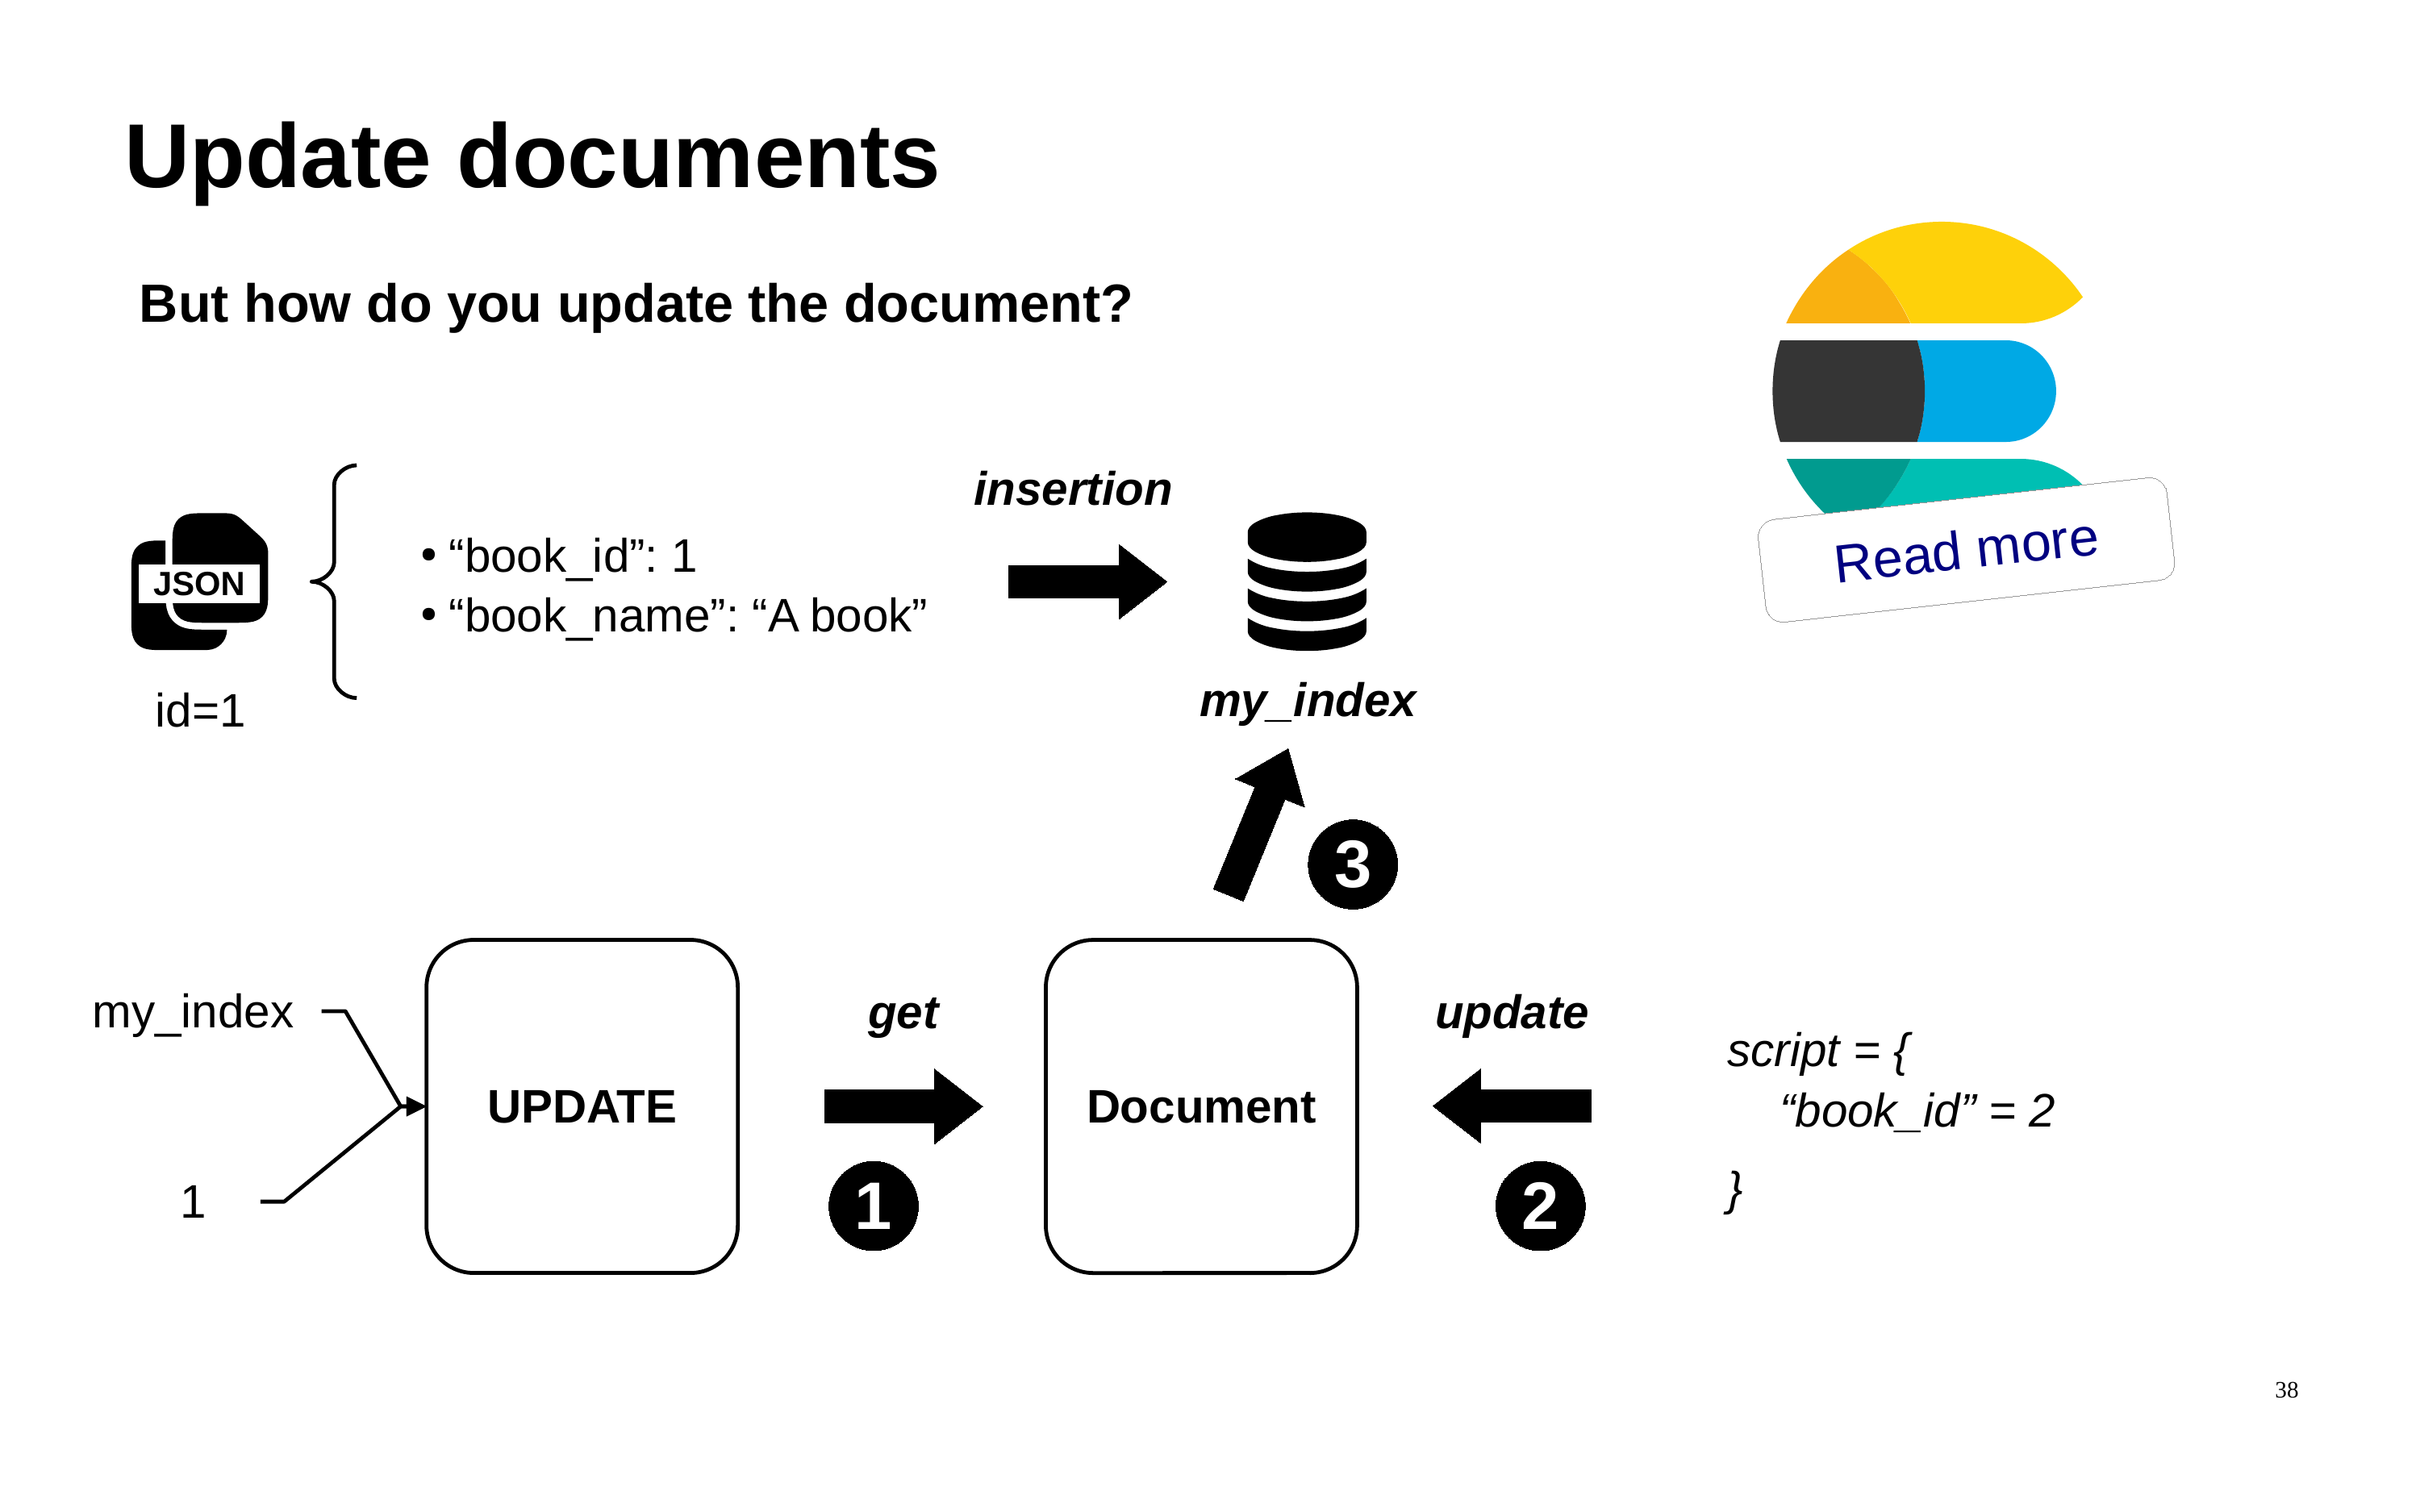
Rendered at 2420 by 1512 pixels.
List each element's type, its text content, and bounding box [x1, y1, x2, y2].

text_box 2 [1496, 1161, 1586, 1251]
text_box JSON [139, 564, 260, 603]
picture [117, 499, 282, 664]
text_box my_index [65, 978, 322, 1043]
picture [1239, 512, 1378, 644]
text_box [824, 1068, 983, 1144]
text_box insertion [928, 432, 1219, 536]
text_box 1 [828, 1161, 919, 1251]
text_box get [846, 956, 961, 1060]
text_box script = { “book_id” = 2 } [1715, 991, 2131, 1222]
text_box Update documents [112, 61, 1287, 251]
text_box “book_id”: 1 “book_name”: “A book” [408, 515, 1027, 648]
text_box UPDATE [426, 939, 738, 1273]
text_box But how do you update the document? [112, 252, 1332, 355]
text_box update [1404, 956, 1621, 1060]
text_box 1 [126, 1167, 261, 1237]
text_box my_index [1163, 644, 1454, 748]
text_box Read more [1758, 477, 2175, 623]
text_box id=1 [133, 675, 268, 745]
text_box [1433, 1068, 1592, 1143]
text_box Document [1045, 939, 1358, 1273]
picture [1729, 200, 2129, 586]
text_box 3 [1308, 819, 1398, 910]
text_box [1008, 544, 1167, 619]
text_box [1213, 748, 1305, 902]
